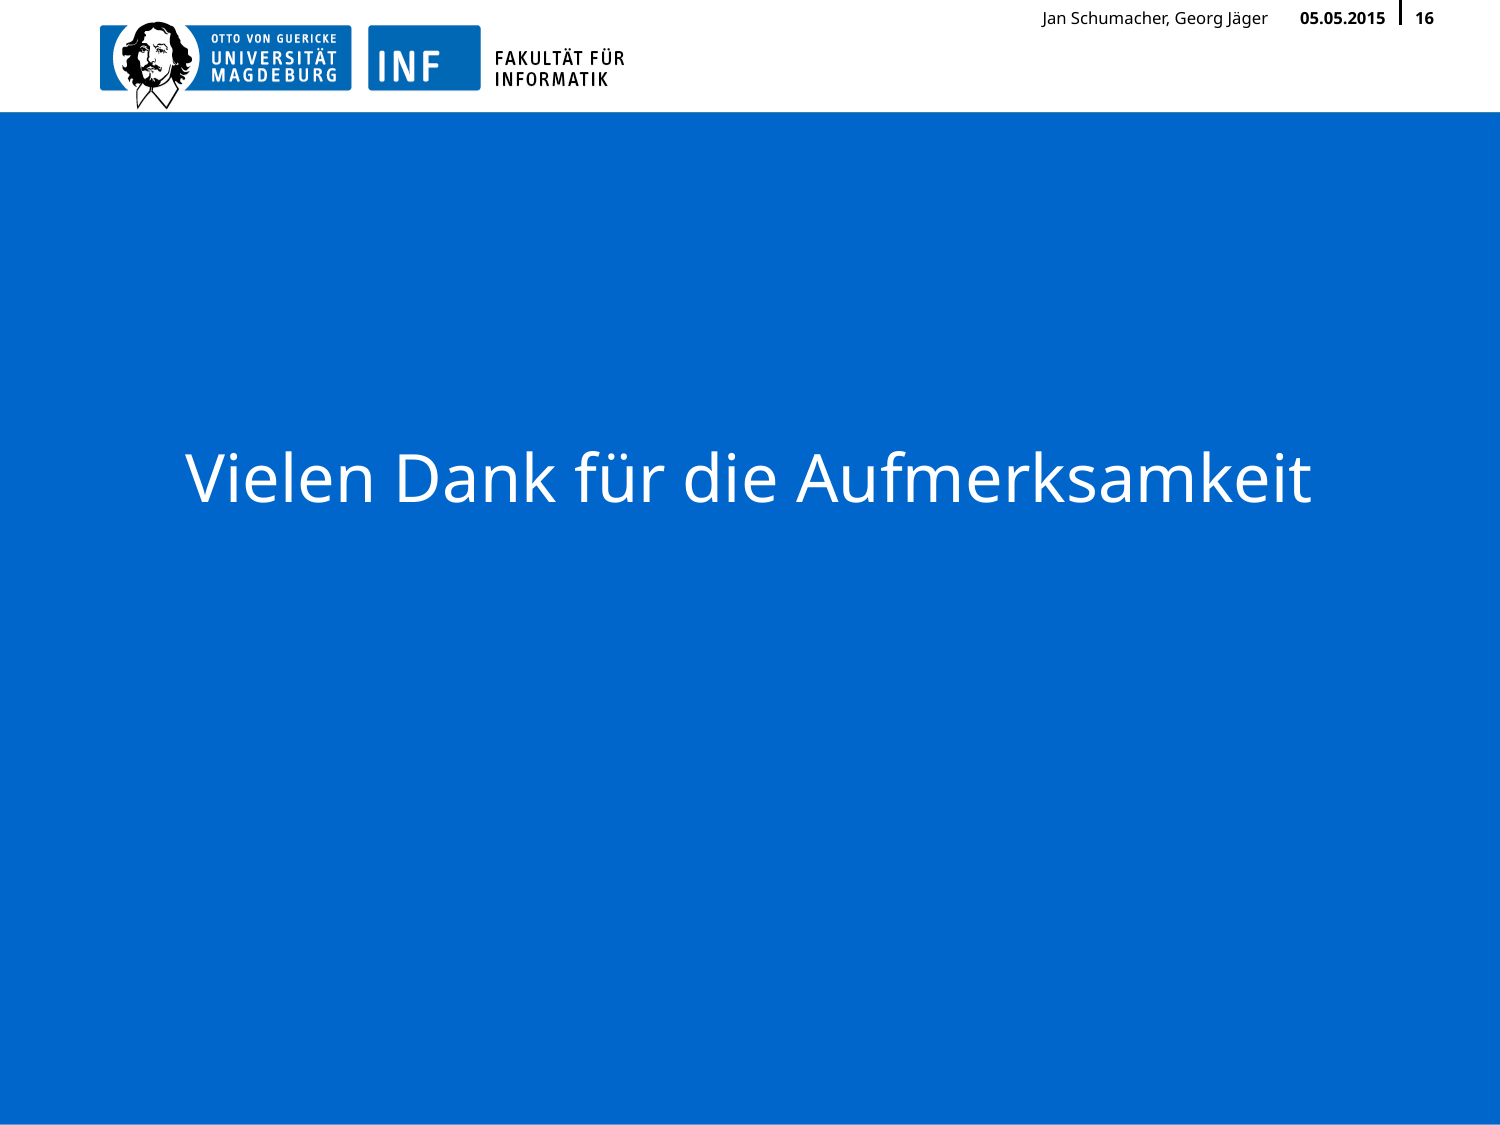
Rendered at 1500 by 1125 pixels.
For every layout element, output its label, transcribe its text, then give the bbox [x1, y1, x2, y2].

picture [0, 0, 1500, 112]
text_box Vielen Dank für die Aufmerksamkeit [75, 381, 1425, 570]
